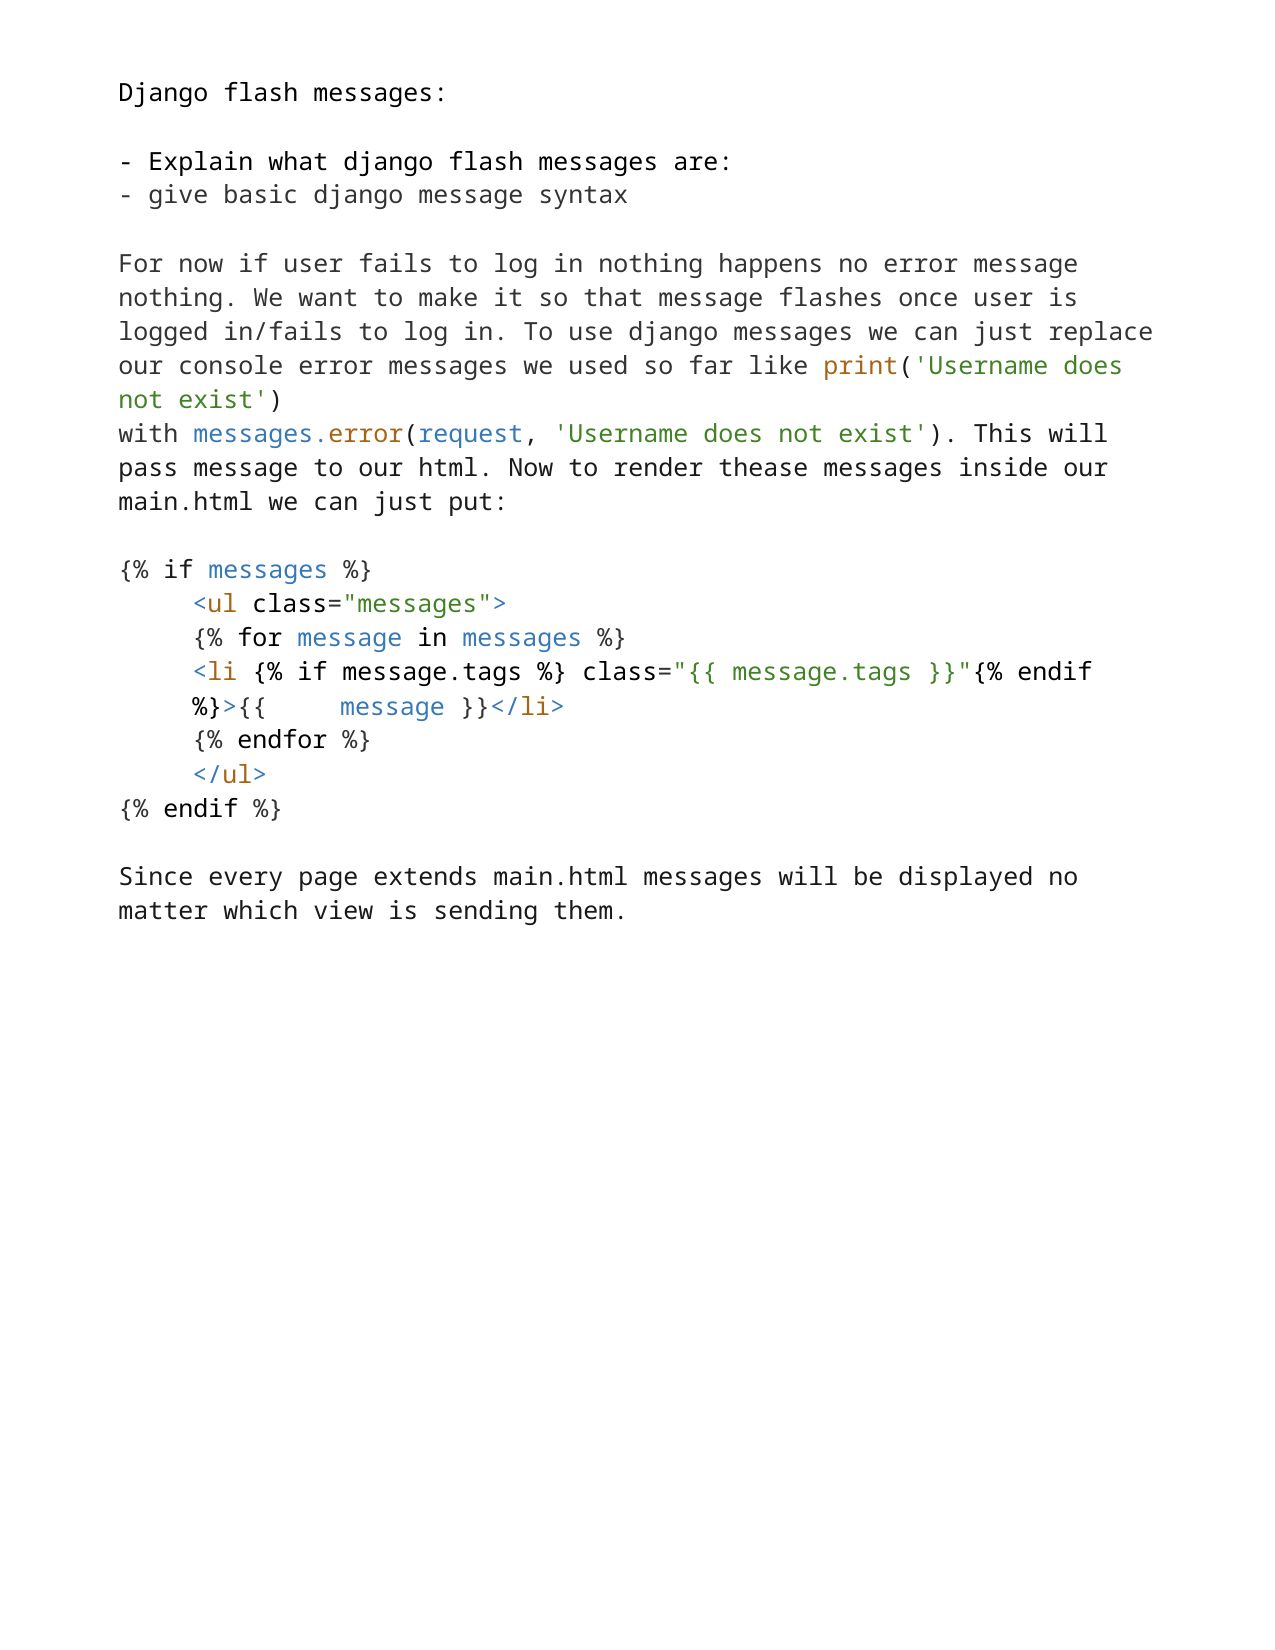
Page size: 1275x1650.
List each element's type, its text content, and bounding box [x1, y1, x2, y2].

text {% endif %} [118, 790, 1157, 824]
text {% if messages %} [118, 552, 1157, 586]
text {% for message in messages %} [118, 620, 1157, 654]
text </ul> [118, 756, 1157, 790]
text For now if user fails to log in nothing happens no error message nothing. We want to make it so that message flashes once user is logged in/fails to log in. To use django messages we can just replace our console error messages we used so far like print('Username does not exist') [118, 245, 1157, 416]
text - give basic django message syntax [118, 177, 1157, 211]
text Django flash messages: [118, 75, 1157, 109]
text <ul class="messages"> [118, 586, 1157, 620]
text Since every page extends main.html messages will be displayed no matter which view is sending them. [118, 858, 1157, 927]
text <li {% if message.tags %} class="{{ message.tags }}"{% endif %}>{{ message }}</li> [118, 654, 1157, 722]
text with messages.error(request, 'Username does not exist'). This will pass message to our html. Now to render thease messages inside our main.html we can just put: [118, 416, 1157, 518]
text - Explain what django flash messages are: [118, 143, 1157, 177]
text {% endfor %} [118, 722, 1157, 756]
